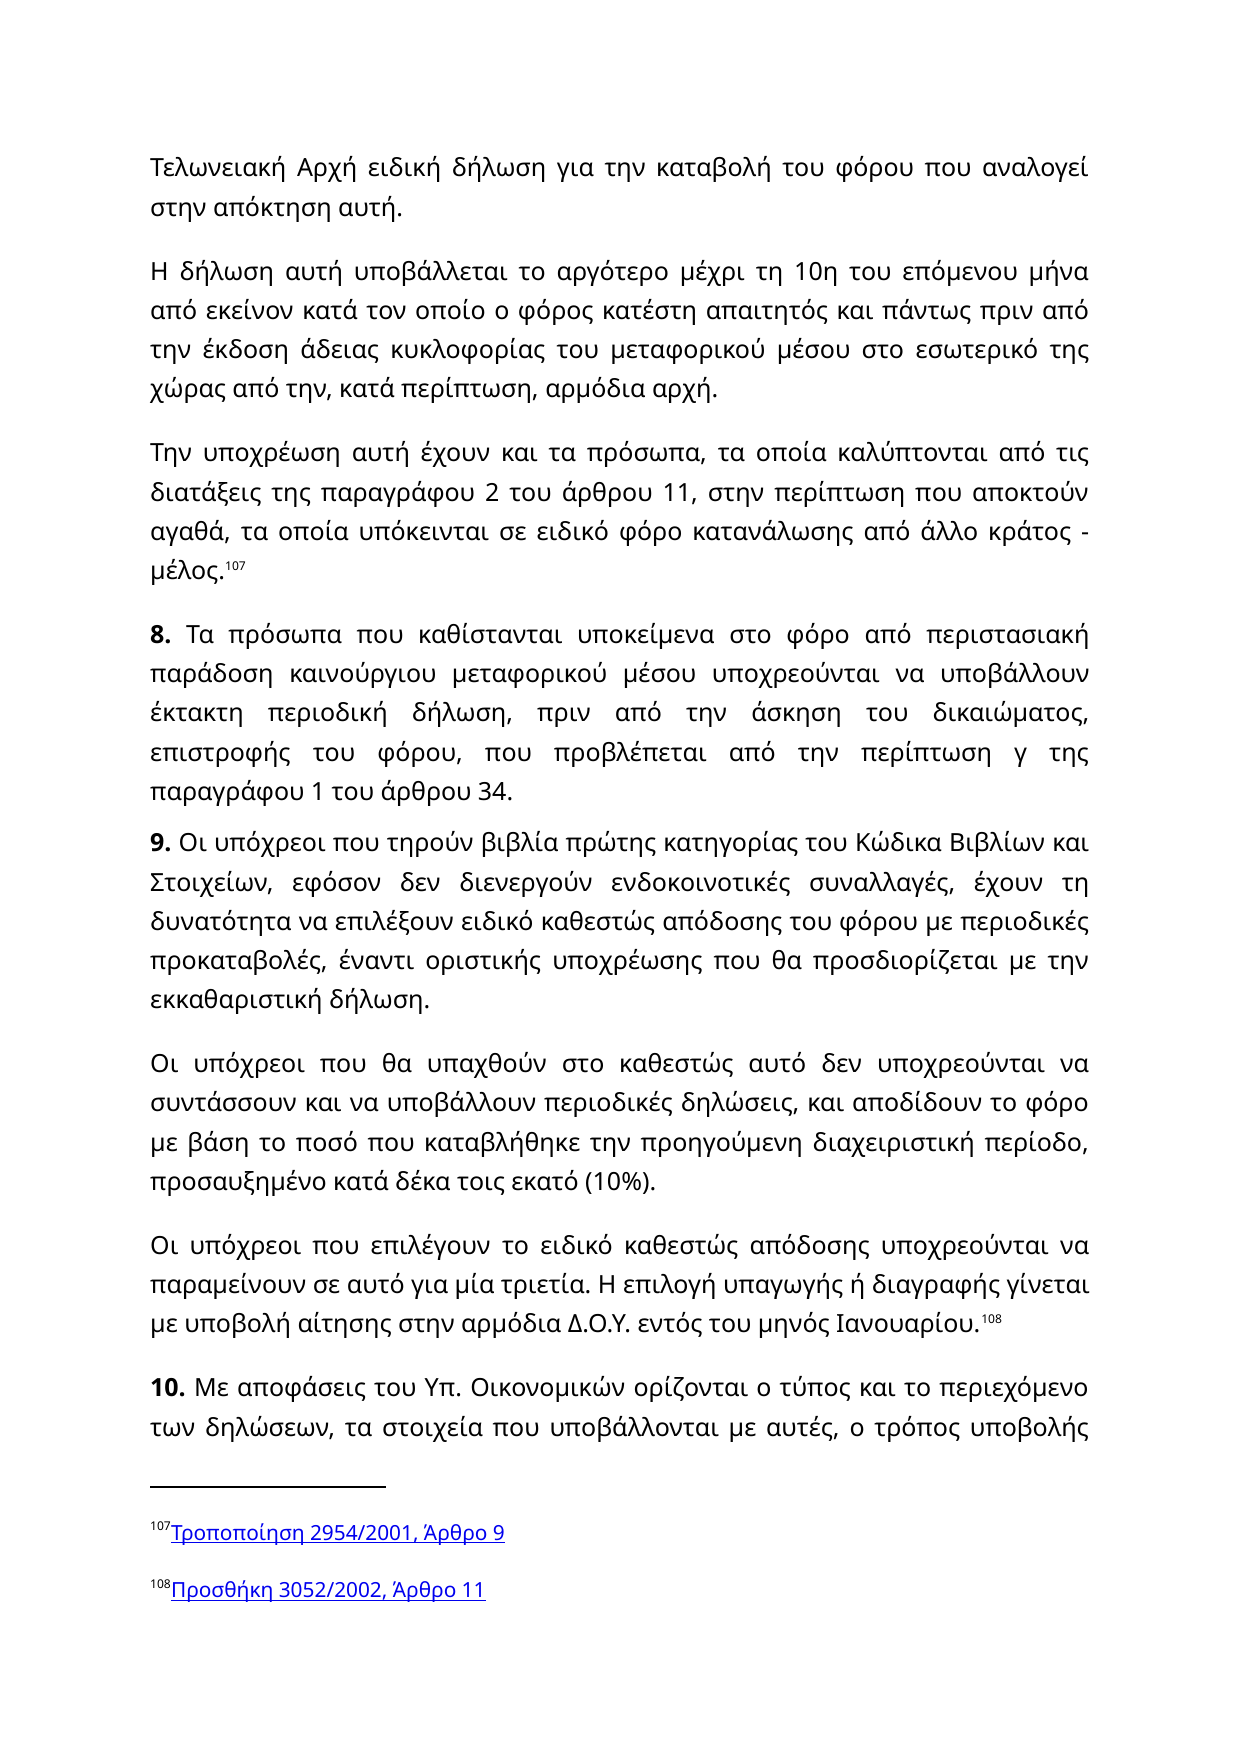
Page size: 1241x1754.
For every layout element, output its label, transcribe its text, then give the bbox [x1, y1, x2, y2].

text 9. Οι υπόχρεοι που τηρούν βιβλία πρώτης κατηγορίας του Κώδικα Βιβλίων και Στοιχείων, εφόσον δεν διενεργούν ενδοκοινοτικές συναλλαγές, έχουν τη δυνατότητα να επιλέξουν ειδικό καθεστώς απόδοσης του φόρου με περιοδικές προκαταβολές, έναντι οριστικής υποχρέωσης που θα προσδιορίζεται με την εκκαθαριστική δήλωση. [150, 825, 1090, 1016]
text Προσθήκη 3052/2002, Άρθρο 11 [150, 1576, 1090, 1604]
text Τελωνειακή Αρχή ειδική δήλωση για την καταβολή του φόρου που αναλογεί στην απόκτηση αυτή. [150, 150, 1090, 223]
text Τροποποίηση 2954/2001, Άρθρο 9 [150, 1518, 1090, 1546]
text Οι υπόχρεοι που επιλέγουν το ειδικό καθεστώς απόδοσης υποχρεούνται να παραμείνουν σε αυτό για μία τριετία. Η επιλογή υπαγωγής ή διαγραφής γίνεται με υποβολή αίτησης στην αρμόδια Δ.Ο.Υ. εντός του μηνός Ιανουαρίου. [150, 1227, 1090, 1340]
text Την υποχρέωση αυτή έχουν και τα πρόσωπα, τα οποία καλύπτονται από τις διατάξεις της παραγράφου 2 του άρθρου 11, στην περίπτωση που αποκτούν αγαθά, τα οποία υπόκεινται σε ειδικό φόρο κατανάλωσης από άλλο κράτος - μέλος. [150, 435, 1090, 587]
text Οι υπόχρεοι που θα υπαχθούν στο καθεστώς αυτό δεν υποχρεούνται να συντάσσουν και να υποβάλλουν περιοδικές δηλώσεις, και αποδίδουν το φόρο με βάση το ποσό που καταβλήθηκε την προηγούμενη διαχειριστική περίοδο, προσαυξημένο κατά δέκα τοις εκατό (10%). [150, 1046, 1090, 1197]
text Η δήλωση αυτή υποβάλλεται το αργότερο μέχρι τη 10η του επόμενου μήνα από εκείνον κατά τον οποίο ο φόρος κατέστη απαιτητός και πάντως πριν από την έκδοση άδειας κυκλοφορίας του μεταφορικού μέσου στο εσωτερικό της χώρας από την, κατά περίπτωση, αρμόδια αρχή. [150, 253, 1090, 405]
text 10. Με αποφάσεις του Υπ. Οικονομικών ορίζονται ο τύπος και το περιεχόμενο των δηλώσεων, τα στοιχεία που υποβάλλονται με αυτές, ο τρόπος υποβολής [150, 1370, 1090, 1443]
text 8. Τα πρόσωπα που καθίστανται υποκείμενα στο φόρο από περιστασιακή παράδοση καινούργιου μεταφορικού μέσου υποχρεούνται να υποβάλλουν έκτακτη περιοδική δήλωση, πριν από την άσκηση του δικαιώματος, επιστροφής του φόρου, που προβλέπεται από την περίπτωση γ της παραγράφου 1 του άρθρου 34. [150, 617, 1090, 807]
